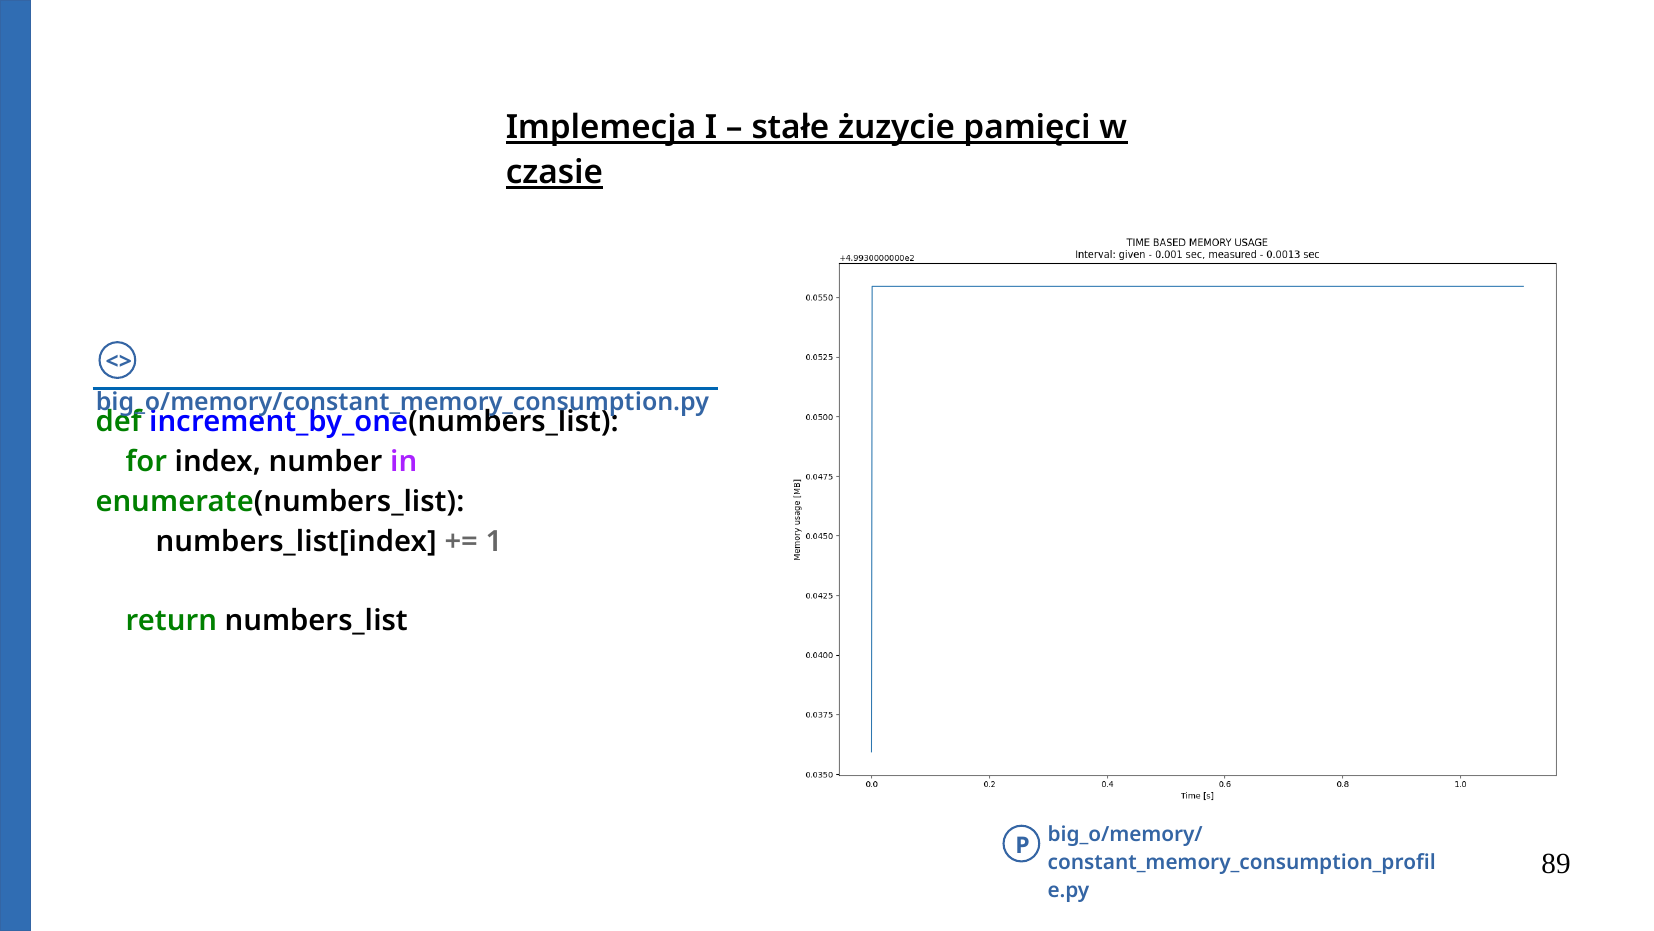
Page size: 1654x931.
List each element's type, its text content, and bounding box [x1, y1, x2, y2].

text_box [0, 0, 31, 931]
picture [723, 183, 1648, 848]
text_box big_o/memory/constant_memory_consumption.py [81, 342, 743, 401]
text_box big_o/memory/constant_memory_consumption_profile.py [1032, 811, 1452, 880]
text_box Implemecja I – stałe żuzycie pamięci w czasie [491, 95, 1163, 161]
text_box def increment_by_one(numbers_list): for index, number in enumerate(numbers_list): numbers_list[index] += 1 return numbers_list [80, 393, 728, 592]
text_box P [1001, 821, 1031, 869]
text_box <> [90, 337, 147, 342]
